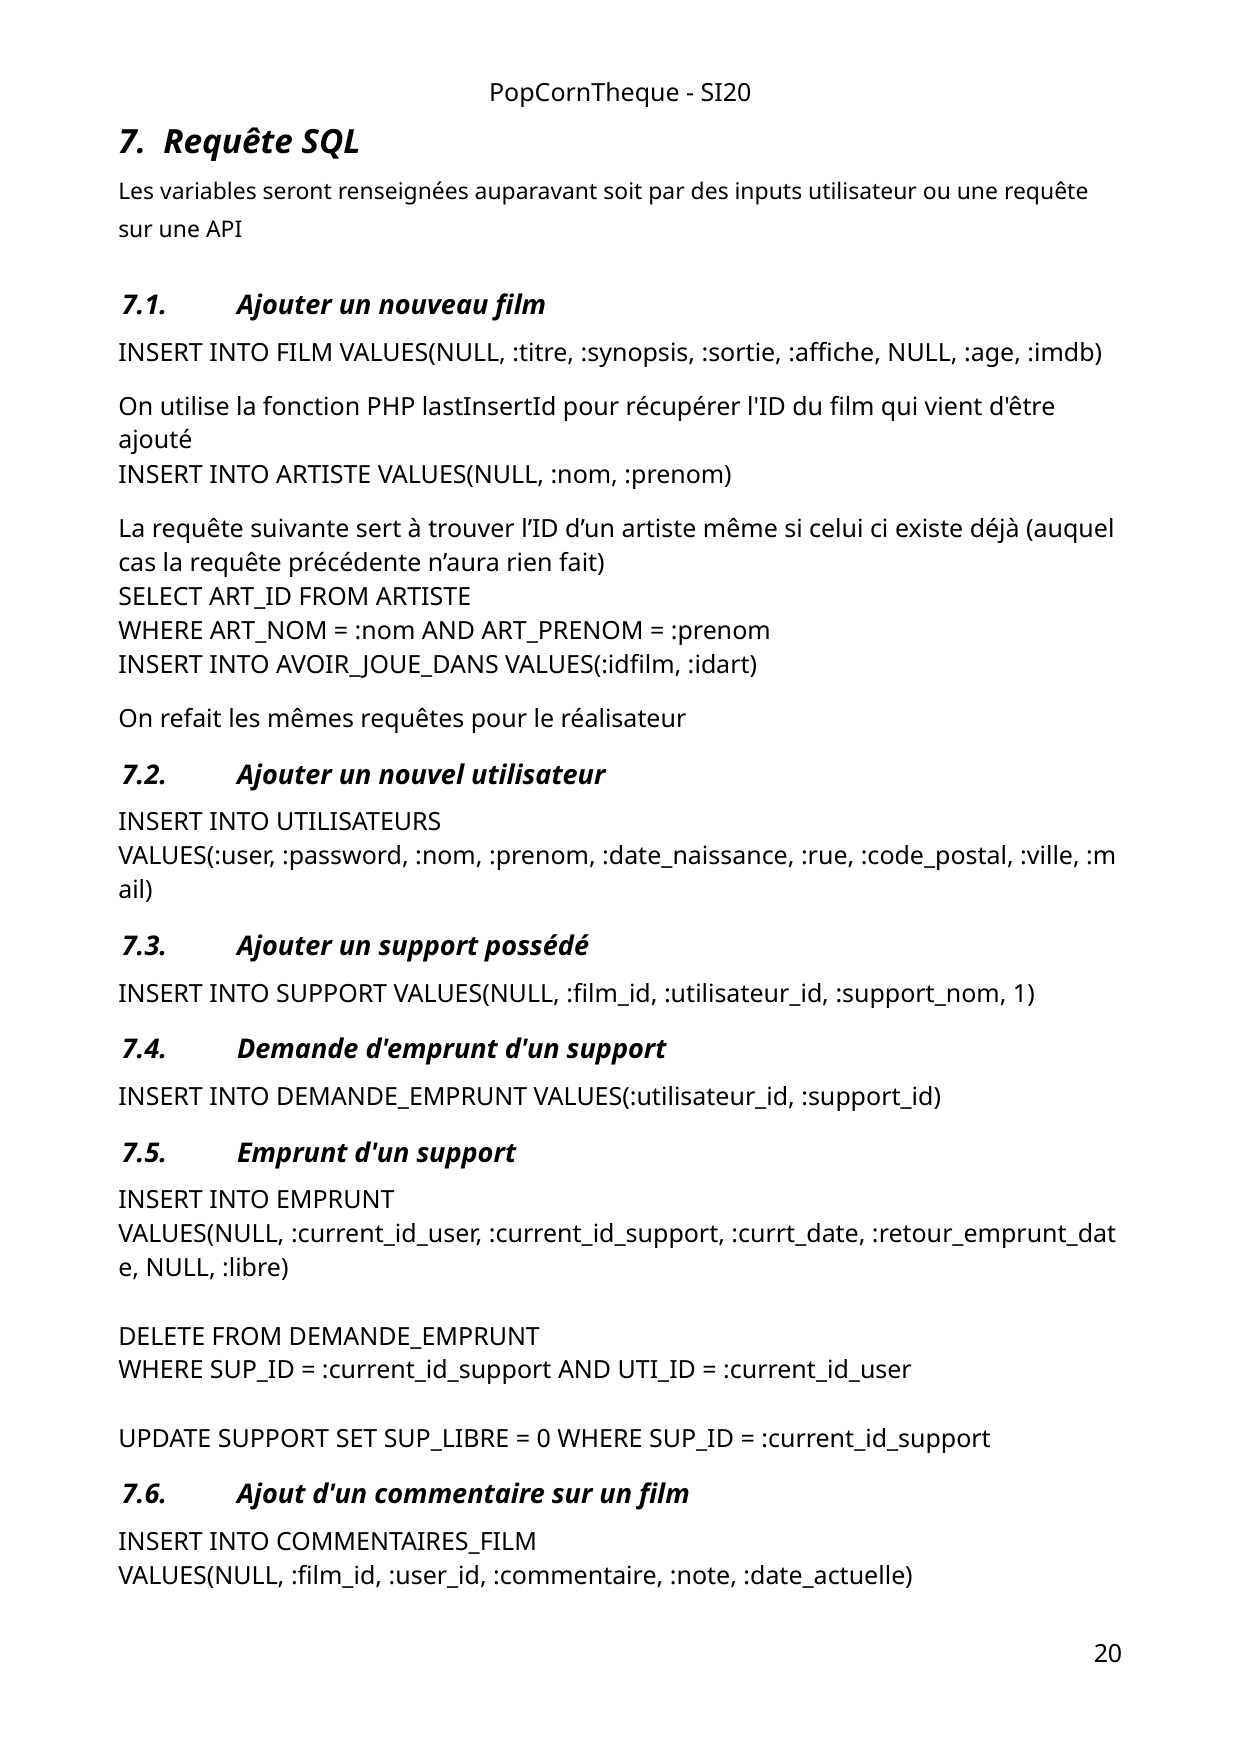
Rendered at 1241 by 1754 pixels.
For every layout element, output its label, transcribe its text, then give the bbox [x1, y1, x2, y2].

text WHERE ART_NOM = :nom AND ART_PRENOM = :prenom [118, 612, 1122, 646]
text La requête suivante sert à trouver l’ID d’un artiste même si celui ci existe déjà (auquel cas la requête précédente n’aura rien fait) [118, 510, 1122, 578]
subtitle Ajouter un nouveau film [122, 286, 1122, 322]
subtitle Emprunt d'un support [122, 1133, 1122, 1170]
subtitle Ajouter un support possédé [122, 927, 1122, 963]
subtitle Ajout d'un commentaire sur un film [122, 1475, 1122, 1512]
text Les variables seront renseignées auparavant soit par des inputs utilisateur ou une requête sur une API [118, 175, 1122, 244]
text INSERT INTO DEMANDE_EMPRUNT VALUES(:utilisateur_id, :support_id) [118, 1078, 1122, 1113]
text On refait les mêmes requêtes pour le réalisateur [118, 700, 1122, 734]
text INSERT INTO AVOIR_JOUE_DANS VALUES(:idfilm, :idart) [118, 646, 1122, 681]
subtitle Ajouter un nouvel utilisateur [122, 755, 1122, 792]
text UPDATE SUPPORT SET SUP_LIBRE = 0 WHERE SUP_ID = :current_id_support [118, 1420, 1122, 1454]
text On utilise la fonction PHP lastInsertId pour récupérer l'ID du film qui vient d'être ajouté [118, 388, 1122, 456]
text INSERT INTO UTILISATEURS VALUES(:user, :password, :nom, :prenom, :date_naissance, :rue, :code_postal, :ville, :mail) [118, 804, 1122, 906]
subtitle Demande d'emprunt d'un support [122, 1030, 1122, 1067]
text INSERT INTO FILM VALUES(NULL, :titre, :synopsis, :sortie, :affiche, NULL, :age, :imdb) [118, 334, 1122, 368]
text DELETE FROM DEMANDE_EMPRUNT [118, 1318, 1122, 1352]
text INSERT INTO ARTISTE VALUES(NULL, :nom, :prenom) [118, 456, 1122, 490]
text INSERT INTO COMMENTAIRES_FILM VALUES(NULL, :film_id, :user_id, :commentaire, :note, :date_actuelle) [118, 1524, 1122, 1592]
text SELECT ART_ID FROM ARTISTE [118, 578, 1122, 612]
text INSERT INTO EMPRUNT VALUES(NULL, :current_id_user, :current_id_support, :currt_date, :retour_emprunt_date, NULL, :libre) [118, 1182, 1122, 1284]
text INSERT INTO SUPPORT VALUES(NULL, :film_id, :utilisateur_id, :support_nom, 1) [118, 975, 1122, 1009]
subtitle Requête SQL [118, 118, 1122, 163]
text WHERE SUP_ID = :current_id_support AND UTI_ID = :current_id_user [118, 1352, 1122, 1386]
